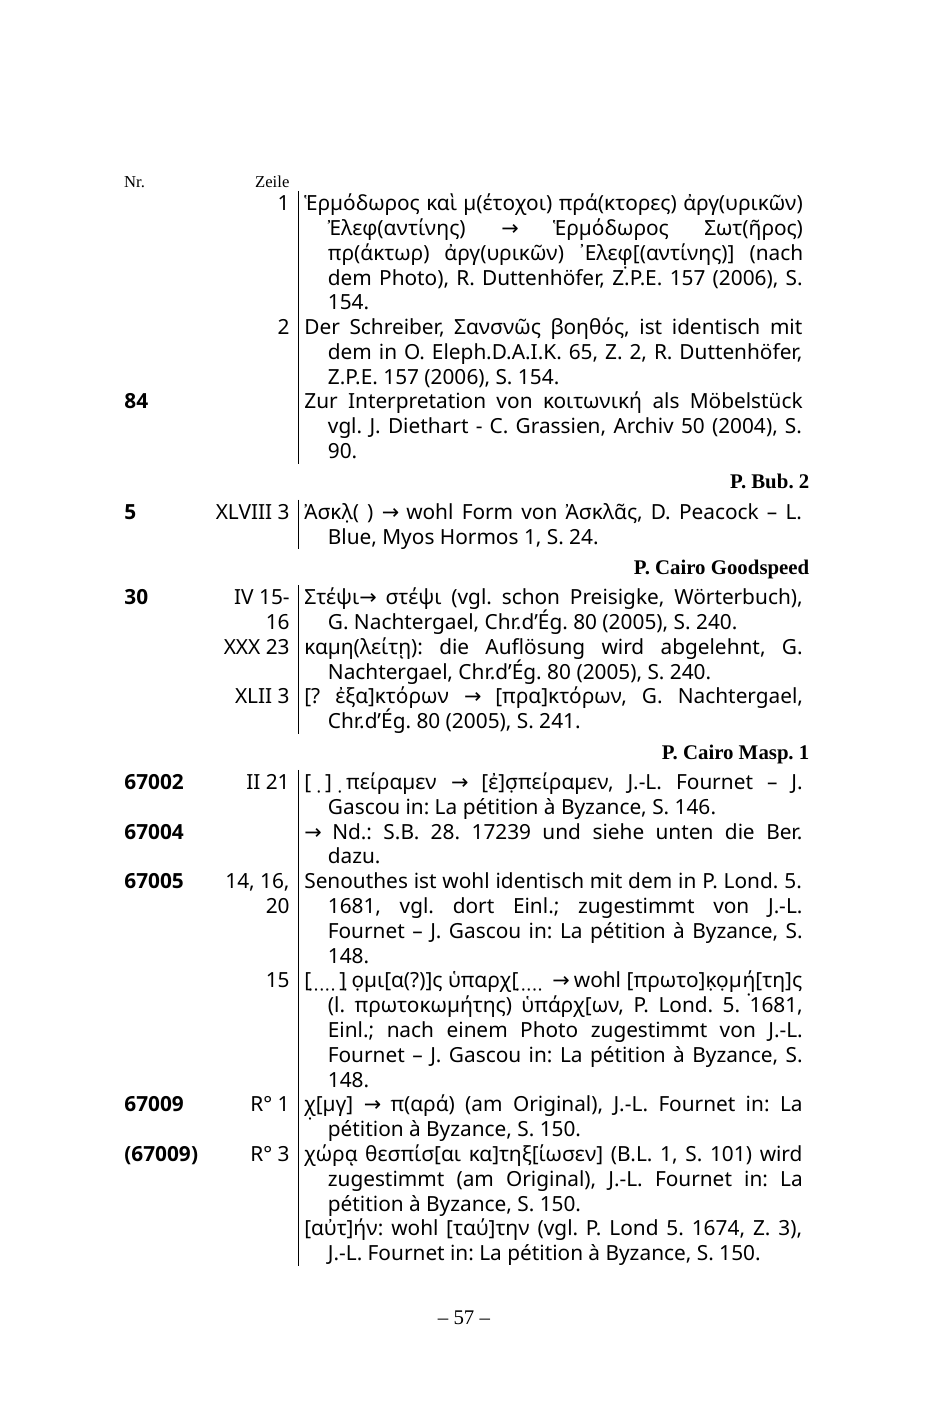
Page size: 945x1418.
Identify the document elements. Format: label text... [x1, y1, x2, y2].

table_cell 84 [118, 389, 207, 463]
table_cell XLII 3 [207, 684, 298, 734]
table_cell χώρᾳ θεσπίσ[αι κα]τηξ[ίωσεν] (B.L. 1, S. 101) wird zugestimmt (am Original), J.-L. Fournet in: La pétition à Byzance, S. 150. [299, 1142, 809, 1216]
table_cell R° 1 [207, 1092, 298, 1142]
table_cell 14, 16, 20 [207, 869, 298, 968]
table_cell [118, 968, 207, 1092]
table_header Στέψι→ στέψι (vgl. schon Preisigke, Wörterbuch), G. Nachtergael, Chr.d’Ég. 80 (2005), S. 240. [299, 585, 809, 634]
table_header [ ̣] ̣πείραμεν → [ἐ]σ̣πείραμεν, J.-L. Fournet – J. Gascou in: La pétition à Byzance, S. 146. [299, 770, 809, 819]
subtitle P. Cairo Goodspeed [118, 555, 809, 579]
table_cell R° 3 [207, 1142, 298, 1216]
table_header 30 [118, 585, 207, 634]
table_header IV 15-16 [207, 585, 298, 634]
table_cell XXX 23 [207, 635, 298, 684]
table_cell [118, 315, 207, 389]
table_cell [? ἐξα]κτόρων → [πρα]κτόρων, G. Nachtergael, Chr.d’Ég. 80 (2005), S. 241. [299, 684, 809, 734]
table_cell 67005 [118, 869, 207, 968]
table_cell [118, 635, 207, 684]
table_header Ἀσκλ̣( ) → wohl Form von Ἀσκλᾶς, D. Peacock – L. Blue, Myos Hormos 1, S. 24. [299, 500, 809, 549]
table_cell [ ̣ ̣ ̣ ̣ ̣] ̣ο̣μι[α(?)]ς ὑπαρχ[ ̣ ̣ ̣ ̣ ̣ → wohl [πρωτο]κ̣ο̣μή̣[τη]ς (l. πρωτοκωμήτης) ὑπάρχ[ων, P. Lond. 5. 1681, Einl.; nach einem Photo zugestimmt von J.-L. Fournet – J. Gascou in: La pétition à Byzance, S. 148. [299, 968, 809, 1092]
table_cell [207, 1216, 298, 1266]
table_cell χ̣[μγ] → π(αρά) (am Original), J.-L. Fournet in: La pétition à Byzance, S. 150. [299, 1092, 809, 1142]
table_cell [118, 684, 207, 734]
table_cell [118, 191, 207, 315]
table_cell Der Schreiber, Σανσνῶς βοηθός, ist identisch mit dem in O. Eleph.D.A.I.K. 65, Z. 2, R. Duttenhöfer, Z.P.E. 157 (2006), S. 154. [299, 315, 809, 389]
table_cell (67009) [118, 1142, 207, 1216]
table_cell [207, 389, 298, 463]
table_cell 15 [207, 968, 298, 1092]
table_header 5 [118, 500, 207, 549]
table_cell 67009 [118, 1092, 207, 1142]
table_header XLVIII 3 [207, 500, 298, 549]
subtitle P. Cairo Masp. 1 [118, 740, 809, 764]
table_header 67002 [118, 770, 207, 819]
table_cell 1 [207, 191, 298, 315]
table_cell 2 [207, 315, 298, 389]
table_cell Zur Interpretation von κοιτωνική als Möbelstück vgl. J. Diethart - C. Grassien, Archiv 50 (2004), S. 90. [299, 389, 809, 463]
table_cell Ἑρμόδωρος καὶ μ(έτοχοι) πρά(κτορες) ἀργ(υρικῶν) Ἐλεφ(αντίνης) → Ἑρμόδωρος Σωτ(ῆρος) πρ(άκτωρ) ἀργ(υρικῶν) ᾿Ελεφ̣[(αντίνης)] (nach dem Photo), R. Duttenhöfer, Z.P.E. 157 (2006), S. 154. [299, 191, 809, 315]
table_cell [118, 1216, 207, 1266]
table_cell → Nd.: S.B. 28. 17239 und siehe unten die Ber. dazu. [299, 819, 809, 869]
table_cell καμη(λείτῃ): die Auflösung wird abgelehnt, G. Nachtergael, Chr.d’Ég. 80 (2005), S. 240. [299, 635, 809, 684]
table_header II 21 [207, 770, 298, 819]
subtitle P. Bub. 2 [118, 469, 809, 493]
table_cell 67004 [118, 819, 298, 869]
table_cell [αὐτ]ήν: wohl [ταύ]την (vgl. P. Lond 5. 1674, Z. 3), J.-L. Fournet in: La pétition à Byzance, S. 150. [299, 1216, 809, 1266]
table_cell Senouthes ist wohl identisch mit dem in P. Lond. 5. 1681, vgl. dort Einl.; zugestimmt von J.-L. Fournet – J. Gascou in: La pétition à Byzance, S. 148. [299, 869, 809, 968]
